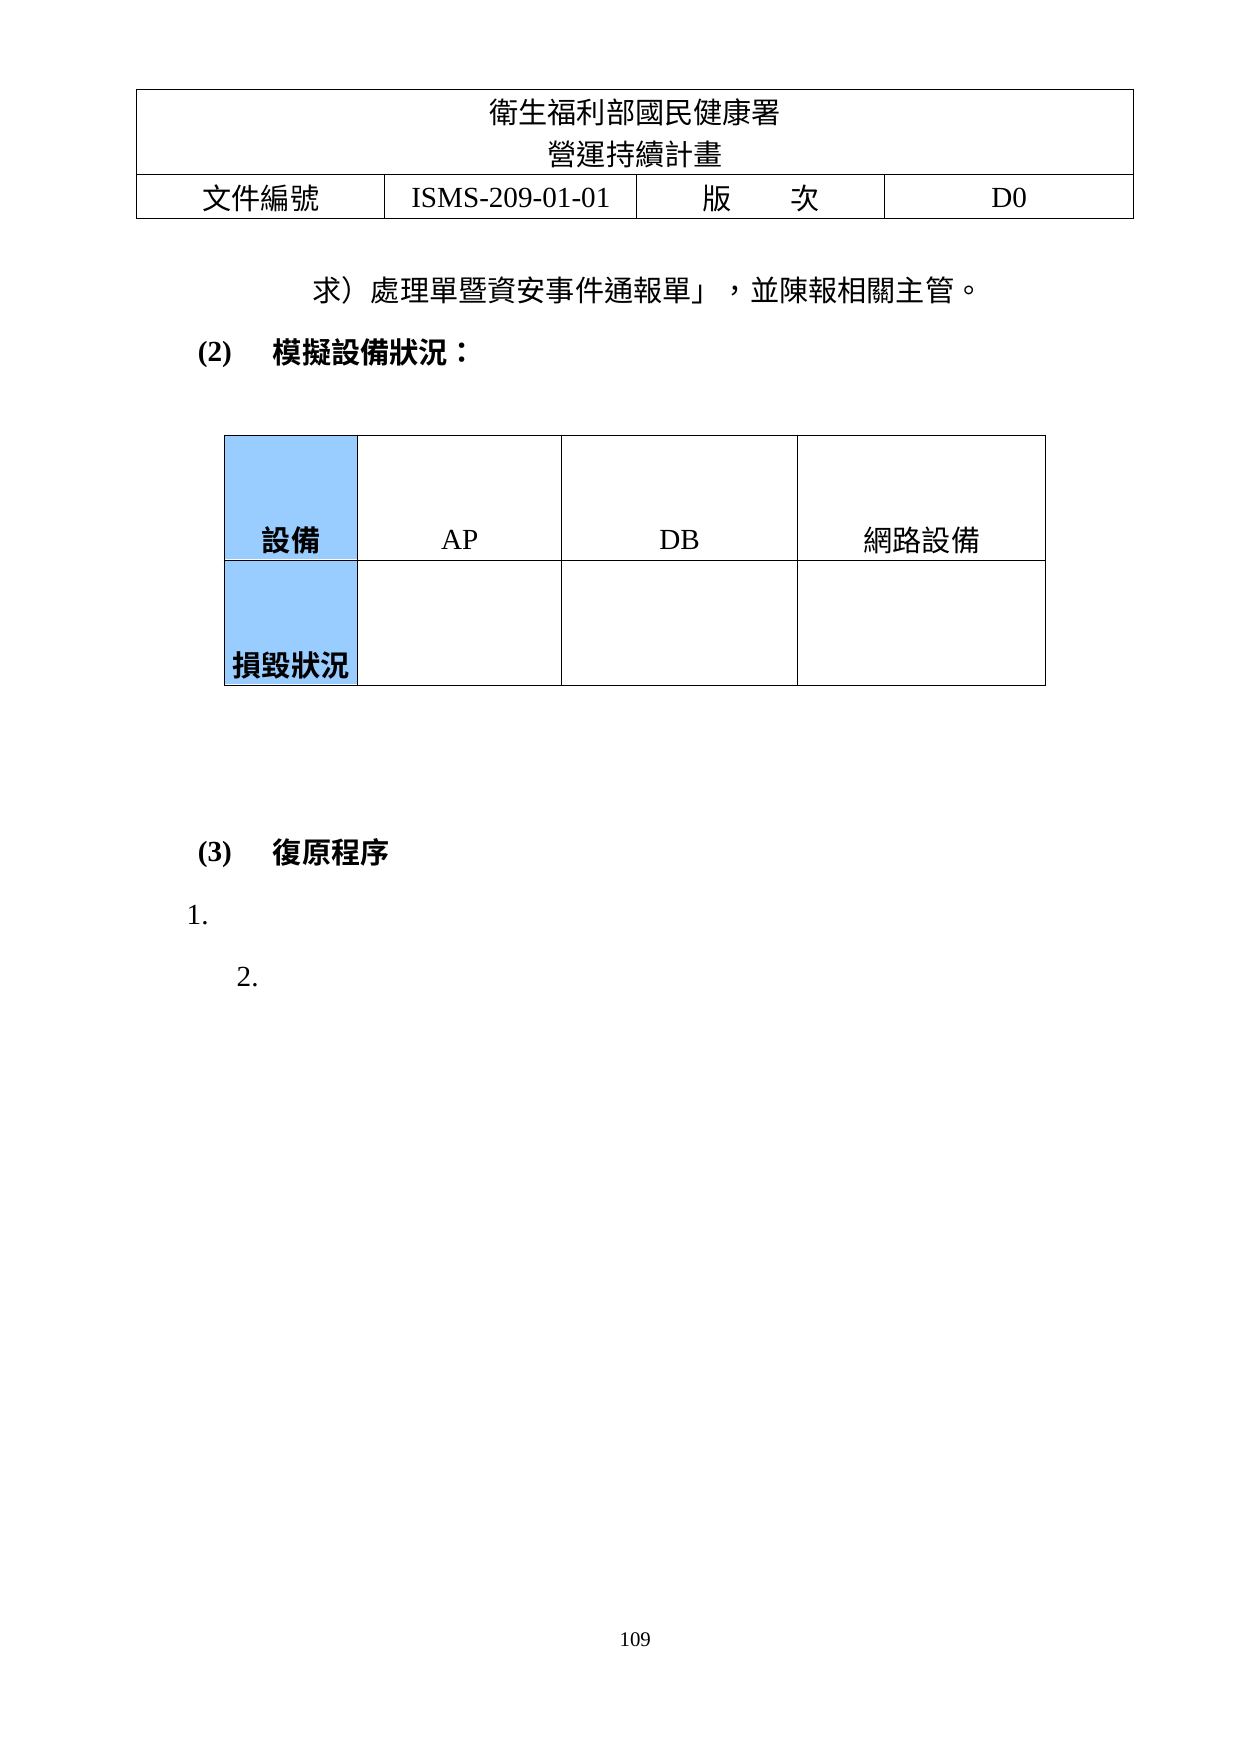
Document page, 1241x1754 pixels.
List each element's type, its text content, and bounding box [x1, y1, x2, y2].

text 求）處理單暨資安事件通報單」，並陳報相關主管。 [219, 247, 1122, 309]
list 模擬設備狀況： [198, 309, 1122, 372]
table_header DB [562, 436, 797, 559]
table_header AP [358, 436, 561, 559]
table_cell [562, 561, 797, 684]
table_cell [358, 561, 561, 684]
list 復原程序 [198, 809, 1122, 872]
table_cell 損毀狀況 [225, 561, 357, 684]
table_cell [798, 561, 1045, 684]
table_header 設備 [225, 436, 357, 559]
table_header 網路設備 [798, 436, 1045, 559]
